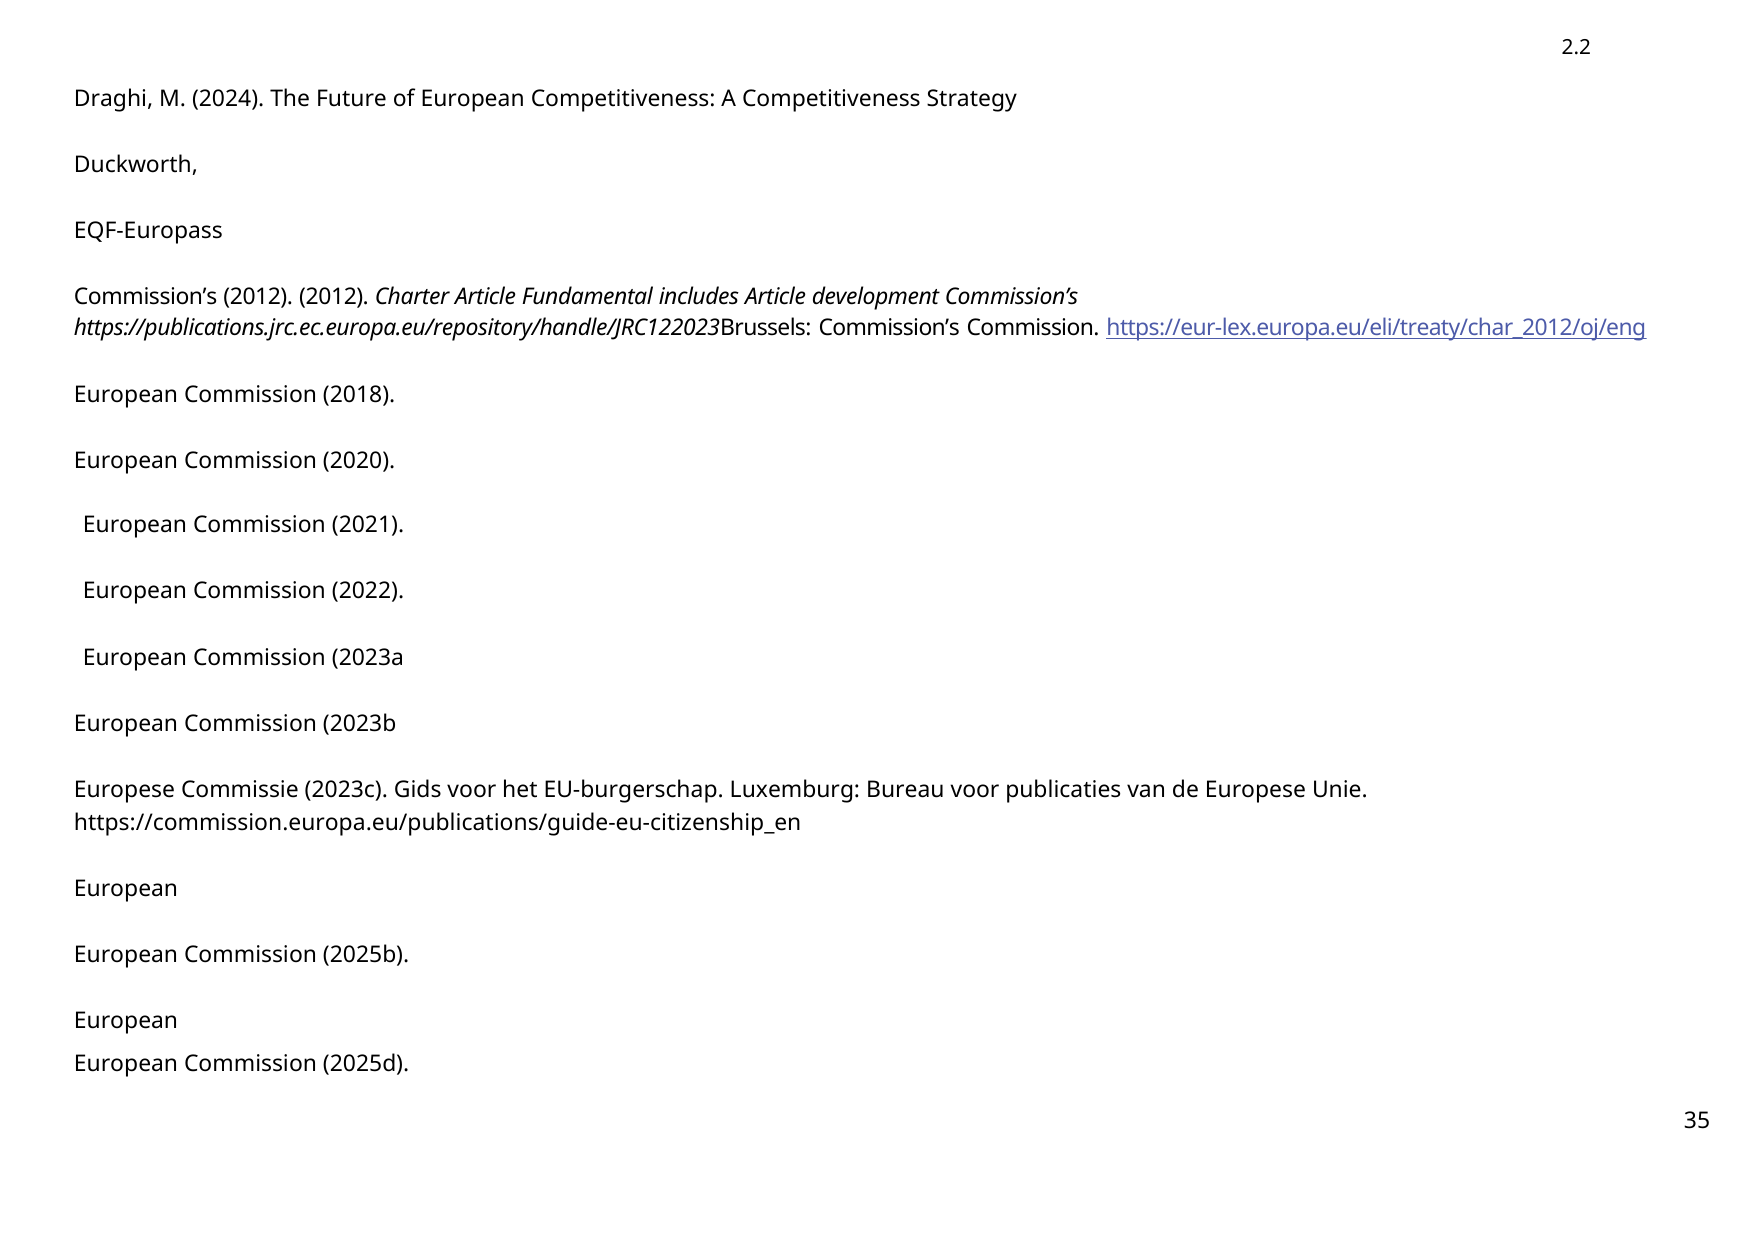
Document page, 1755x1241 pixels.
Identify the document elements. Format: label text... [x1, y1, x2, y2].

text European [74, 872, 1693, 903]
text European Commission (2018). [74, 378, 1656, 409]
text European Commission (2020). [74, 444, 1621, 476]
text European Commission (2025d). [74, 1047, 1651, 1079]
text Commission’s (2012). (2012). Charter Article Fundamental includes Article development Commission’s https://publications.jrc.ec.europa.eu/repository/handle/JRC122023Brussels: Commission’s Commission. https://eur-lex.europa.eu/eli/treaty/char_2012/oj/eng [74, 280, 1710, 343]
text Europese Commissie (2023c). Gids voor het EU-burgerschap. Luxemburg: Bureau voor publicaties van de Europese Unie. https://commission.europa.eu/publications/guide-eu-citizenship_en [74, 773, 1705, 837]
text European Commission (2025b). [74, 938, 1683, 969]
text EQF-Europass [74, 214, 1662, 245]
text Duckworth, [74, 148, 1613, 179]
text European Commission (2023b [74, 707, 1695, 738]
text European Commission (2021). [83, 508, 1667, 539]
text Draghi, M. (2024). The Future of European Competitiveness: A Competitiveness Strategy [74, 82, 1656, 113]
text European Commission (2022). [83, 574, 1657, 606]
text European [74, 1004, 1706, 1035]
text European Commission (2023a [83, 641, 1693, 672]
